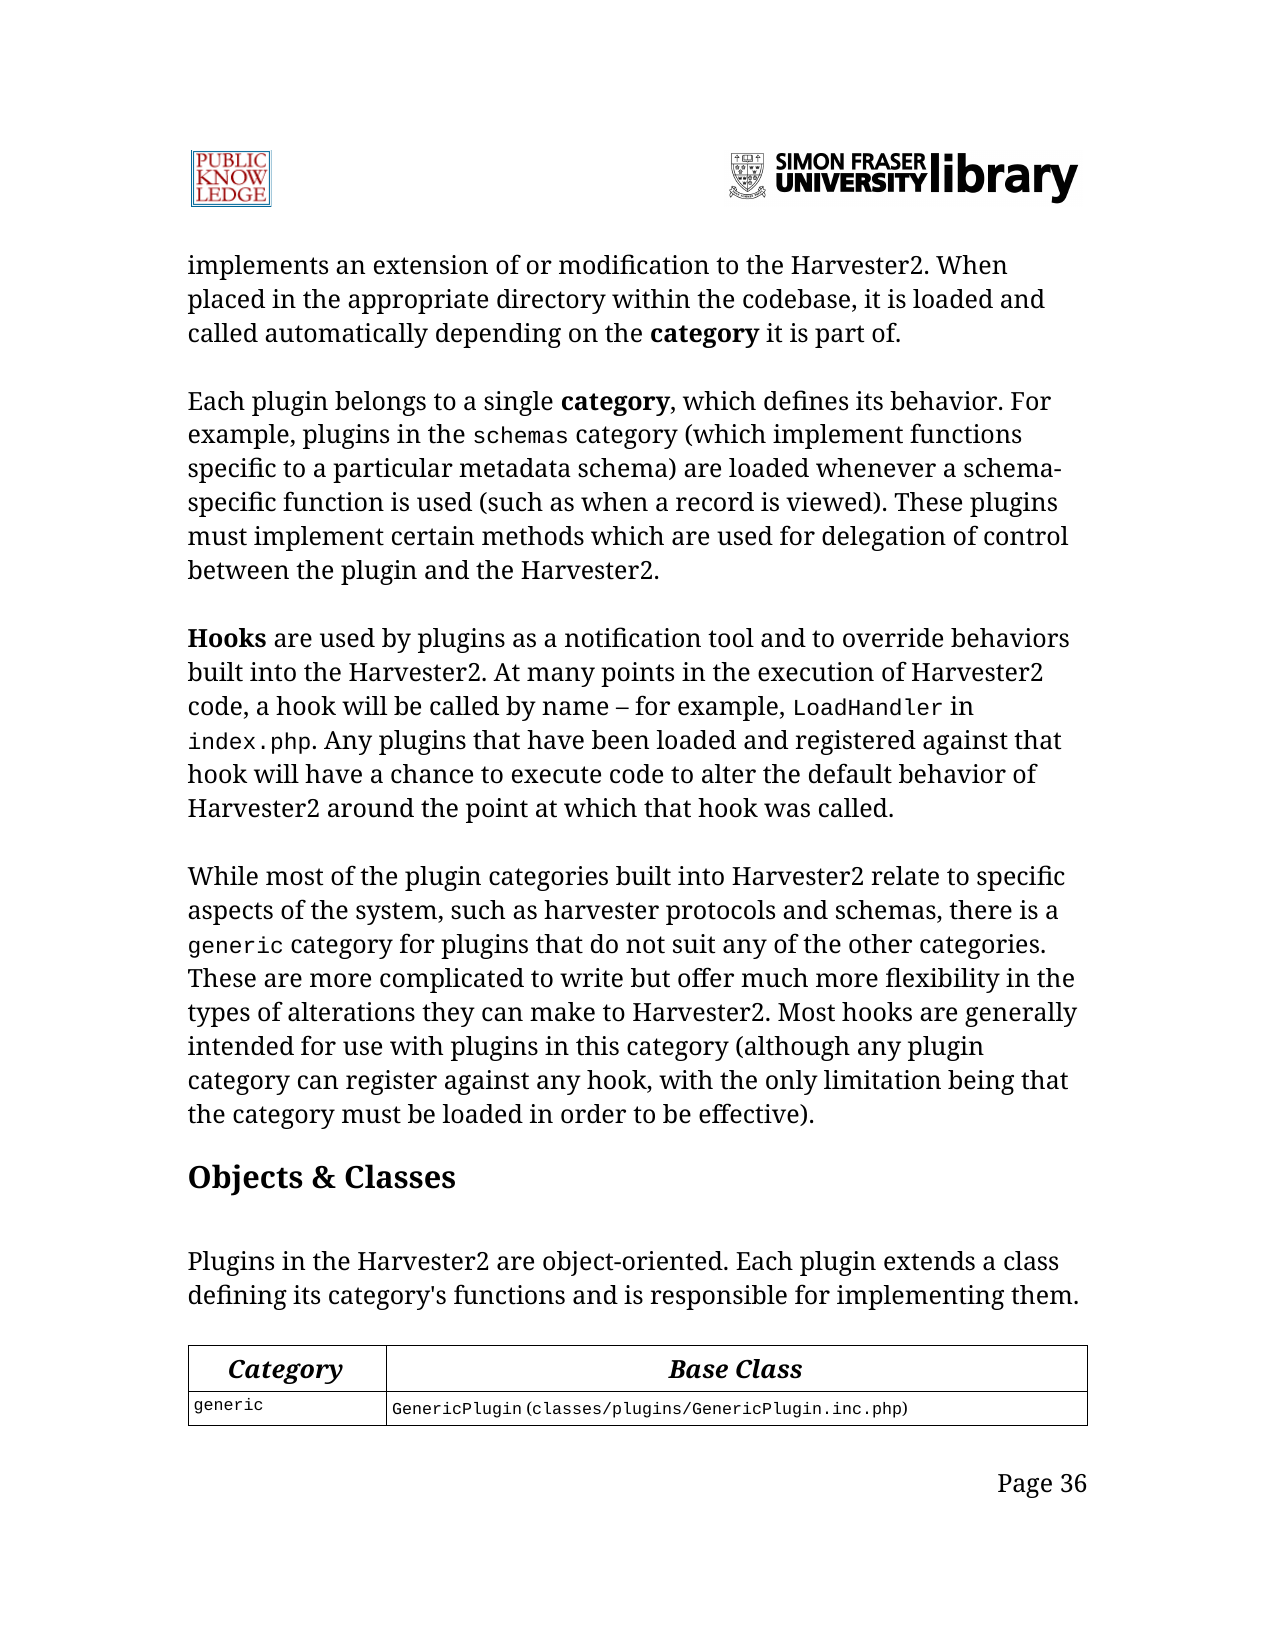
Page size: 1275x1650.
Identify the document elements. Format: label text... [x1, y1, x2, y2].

text While most of the plugin categories built into Harvester2 relate to specific aspects of the system, such as harvester protocols and schemas, there is a generic category for plugins that do not suit any of the other categories. These are more complicated to write but offer much more flexibility in the types of alterations they can make to Harvester2. Most hooks are generally intended for use with plugins in this category (although any plugin category can register against any hook, with the only limitation being that the category must be loaded in order to be effective). [187, 859, 1087, 1130]
text Each plugin belongs to a single category, which defines its behavior. For example, plugins in the schemas category (which implement functions specific to a particular metadata schema) are loaded whenever a schema-specific function is used (such as when a record is viewed). These plugins must implement certain methods which are used for delegation of control between the plugin and the Harvester2. [187, 383, 1087, 587]
text implements an extension of or modification to the Harvester2. When placed in the appropriate directory within the codebase, it is loaded and called automatically depending on the category it is part of. [187, 247, 1087, 349]
table_cell GenericPlugin (classes/plugins/GenericPlugin.inc.php) [387, 1392, 1087, 1425]
table_header Base Class [387, 1346, 1087, 1391]
picture [193, 150, 272, 205]
picture [723, 150, 1083, 207]
table_cell generic [189, 1392, 386, 1425]
text Plugins in the Harvester2 are object-oriented. Each plugin extends a class defining its category's functions and is responsible for implementing them. [187, 1243, 1087, 1311]
table_header Category [189, 1346, 386, 1391]
text Hooks are used by plugins as a notification tool and to override behaviors built into the Harvester2. At many points in the execution of Harvester2 code, a hook will be called by name – for example, LoadHandler in index.php. Any plugins that have been loaded and registered against that hook will have a chance to execute code to alter the default behavior of Harvester2 around the point at which that hook was called. [187, 621, 1087, 825]
subtitle Objects & Classes [187, 1155, 1087, 1197]
